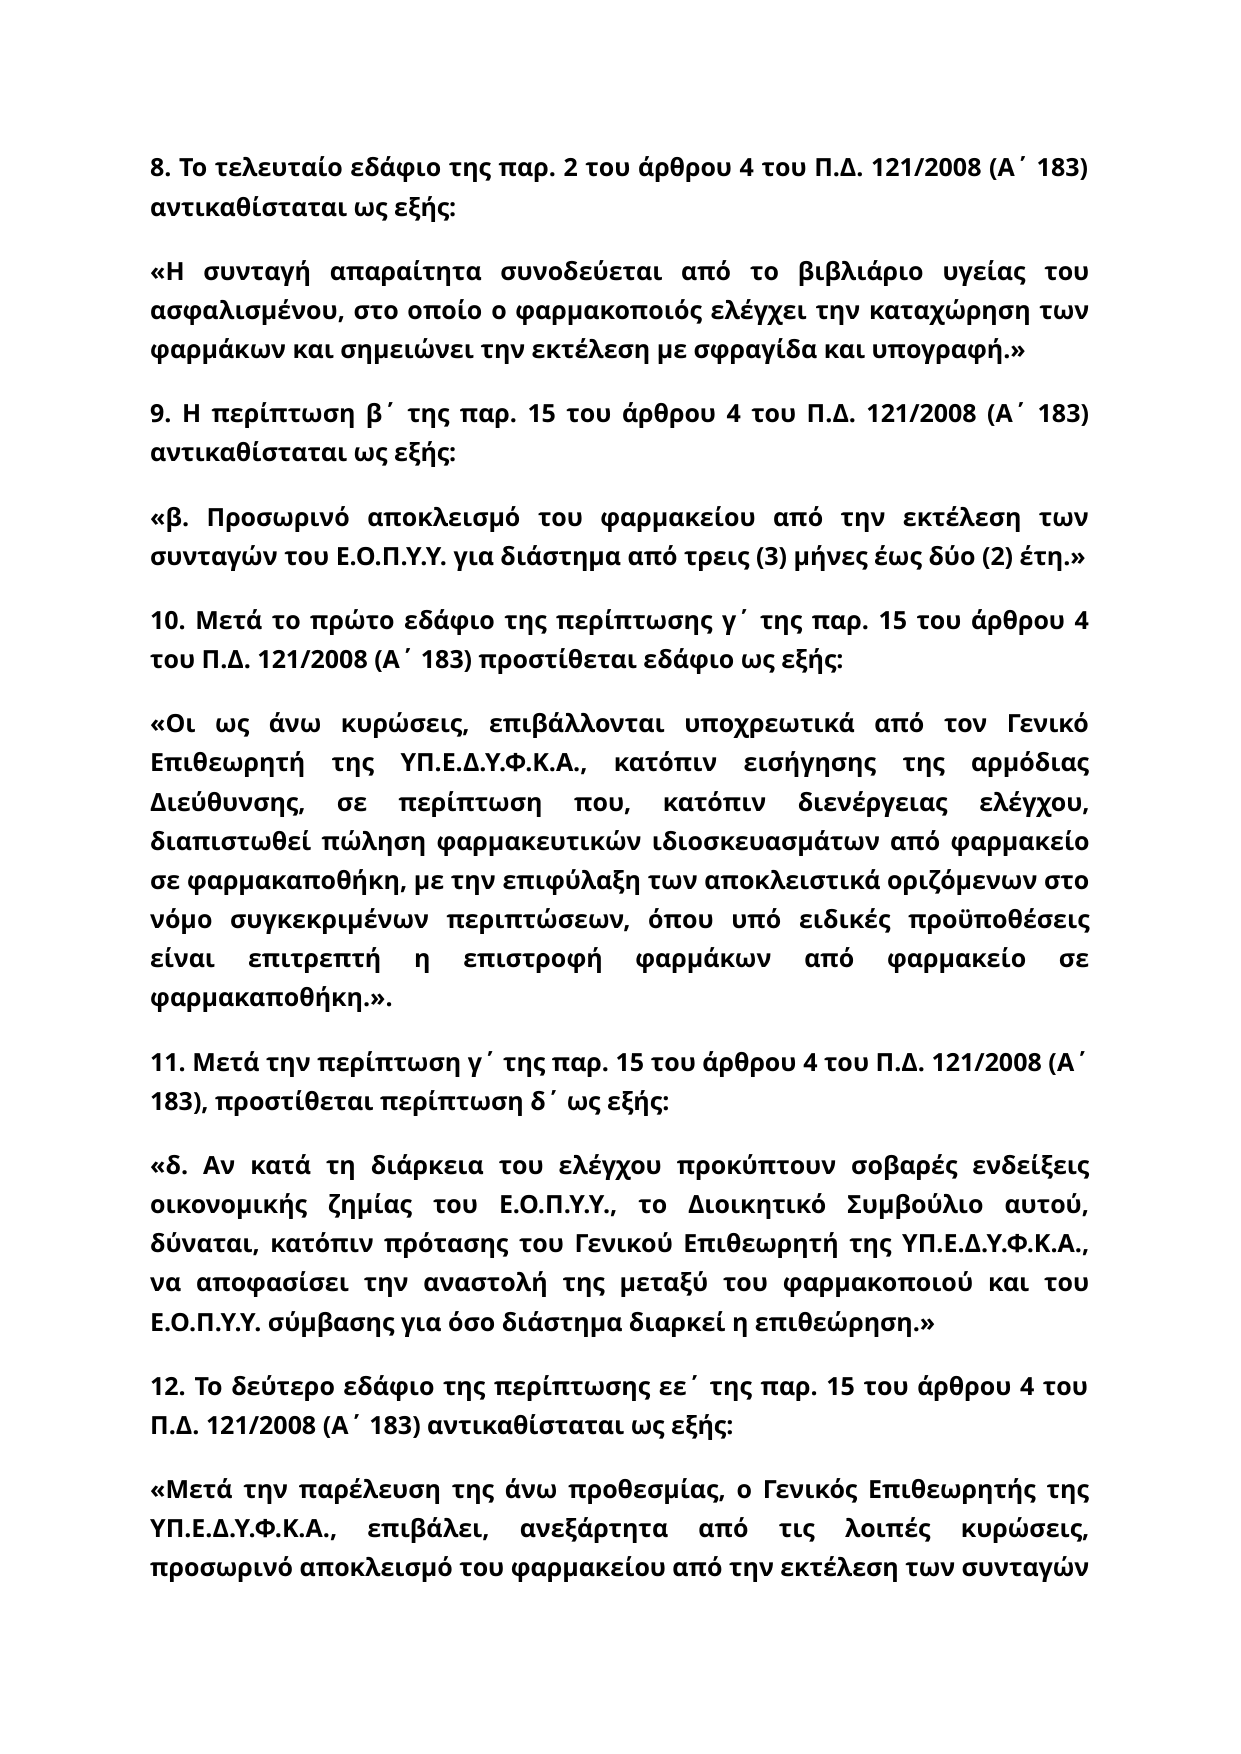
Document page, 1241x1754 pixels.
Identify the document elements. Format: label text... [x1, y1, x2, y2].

text «Μετά την παρέλευση της άνω προθεσμίας, ο Γενικός Επιθεωρητής της ΥΠ.Ε.Δ.Υ.Φ.Κ.Α., επιβάλει, ανεξάρτητα από τις λοιπές κυρώσεις, προσωρινό αποκλεισμό του φαρμακείου από την εκτέλεση των συνταγών [150, 1472, 1090, 1584]
text 12. Το δεύτερο εδάφιο της περίπτωσης εε΄ της παρ. 15 του άρθρου 4 του Π.Δ. 121/2008 (Α΄ 183) αντικαθίσταται ως εξής: [150, 1368, 1090, 1442]
text 10. Μετά το πρώτο εδάφιο της περίπτωσης γ΄ της παρ. 15 του άρθρου 4 του Π.Δ. 121/2008 (Α΄ 183) προστίθεται εδάφιο ως εξής: [150, 602, 1090, 676]
text 8. Το τελευταίο εδάφιο της παρ. 2 του άρθρου 4 του Π.Δ. 121/2008 (Α΄ 183) αντικαθίσταται ως εξής: [150, 150, 1090, 223]
text «Οι ως άνω κυρώσεις, επιβάλλονται υποχρεωτικά από τον Γενικό Επιθεωρητή της ΥΠ.Ε.Δ.Υ.Φ.Κ.Α., κατόπιν εισήγησης της αρμόδιας Διεύθυνσης, σε περίπτωση που, κατόπιν διενέργειας ελέγχου, διαπιστωθεί πώληση φαρμακευτικών ιδιοσκευασμάτων από φαρμακείο σε φαρμακαποθήκη, με την επιφύλαξη των αποκλειστικά οριζόμενων στο νόμο συγκεκριμένων περιπτώσεων, όπου υπό ειδικές προϋποθέσεις είναι επιτρεπτή η επιστροφή φαρμάκων από φαρμακείο σε φαρμακαποθήκη.». [150, 706, 1090, 1014]
text «δ. Αν κατά τη διάρκεια του ελέγχου προκύπτουν σοβαρές ενδείξεις οικονομικής ζημίας του Ε.Ο.Π.Υ.Υ., το Διοικητικό Συμβούλιο αυτού, δύναται, κατόπιν πρότασης του Γενικού Επιθεωρητή της ΥΠ.Ε.Δ.Υ.Φ.Κ.Α., να αποφασίσει την αναστολή της μεταξύ του φαρμακοποιού και του Ε.Ο.Π.Υ.Υ. σύμβασης για όσο διάστημα διαρκεί η επιθεώρηση.» [150, 1147, 1090, 1338]
text 9. Η περίπτωση β΄ της παρ. 15 του άρθρου 4 του Π.Δ. 121/2008 (Α΄ 183) αντικαθίσταται ως εξής: [150, 396, 1090, 469]
text «β. Προσωρινό αποκλεισμό του φαρμακείου από την εκτέλεση των συνταγών του Ε.Ο.Π.Υ.Υ. για διάστημα από τρεις (3) μήνες έως δύο (2) έτη.» [150, 499, 1090, 572]
text «Η συνταγή απαραίτητα συνοδεύεται από το βιβλιάριο υγείας του ασφαλισμένου, στο οποίο ο φαρμακοποιός ελέγχει την καταχώρηση των φαρμάκων και σημειώνει την εκτέλεση με σφραγίδα και υπογραφή.» [150, 253, 1090, 366]
text 11. Μετά την περίπτωση γ΄ της παρ. 15 του άρθρου 4 του Π.Δ. 121/2008 (Α΄ 183), προστίθεται περίπτωση δ΄ ως εξής: [150, 1044, 1090, 1117]
